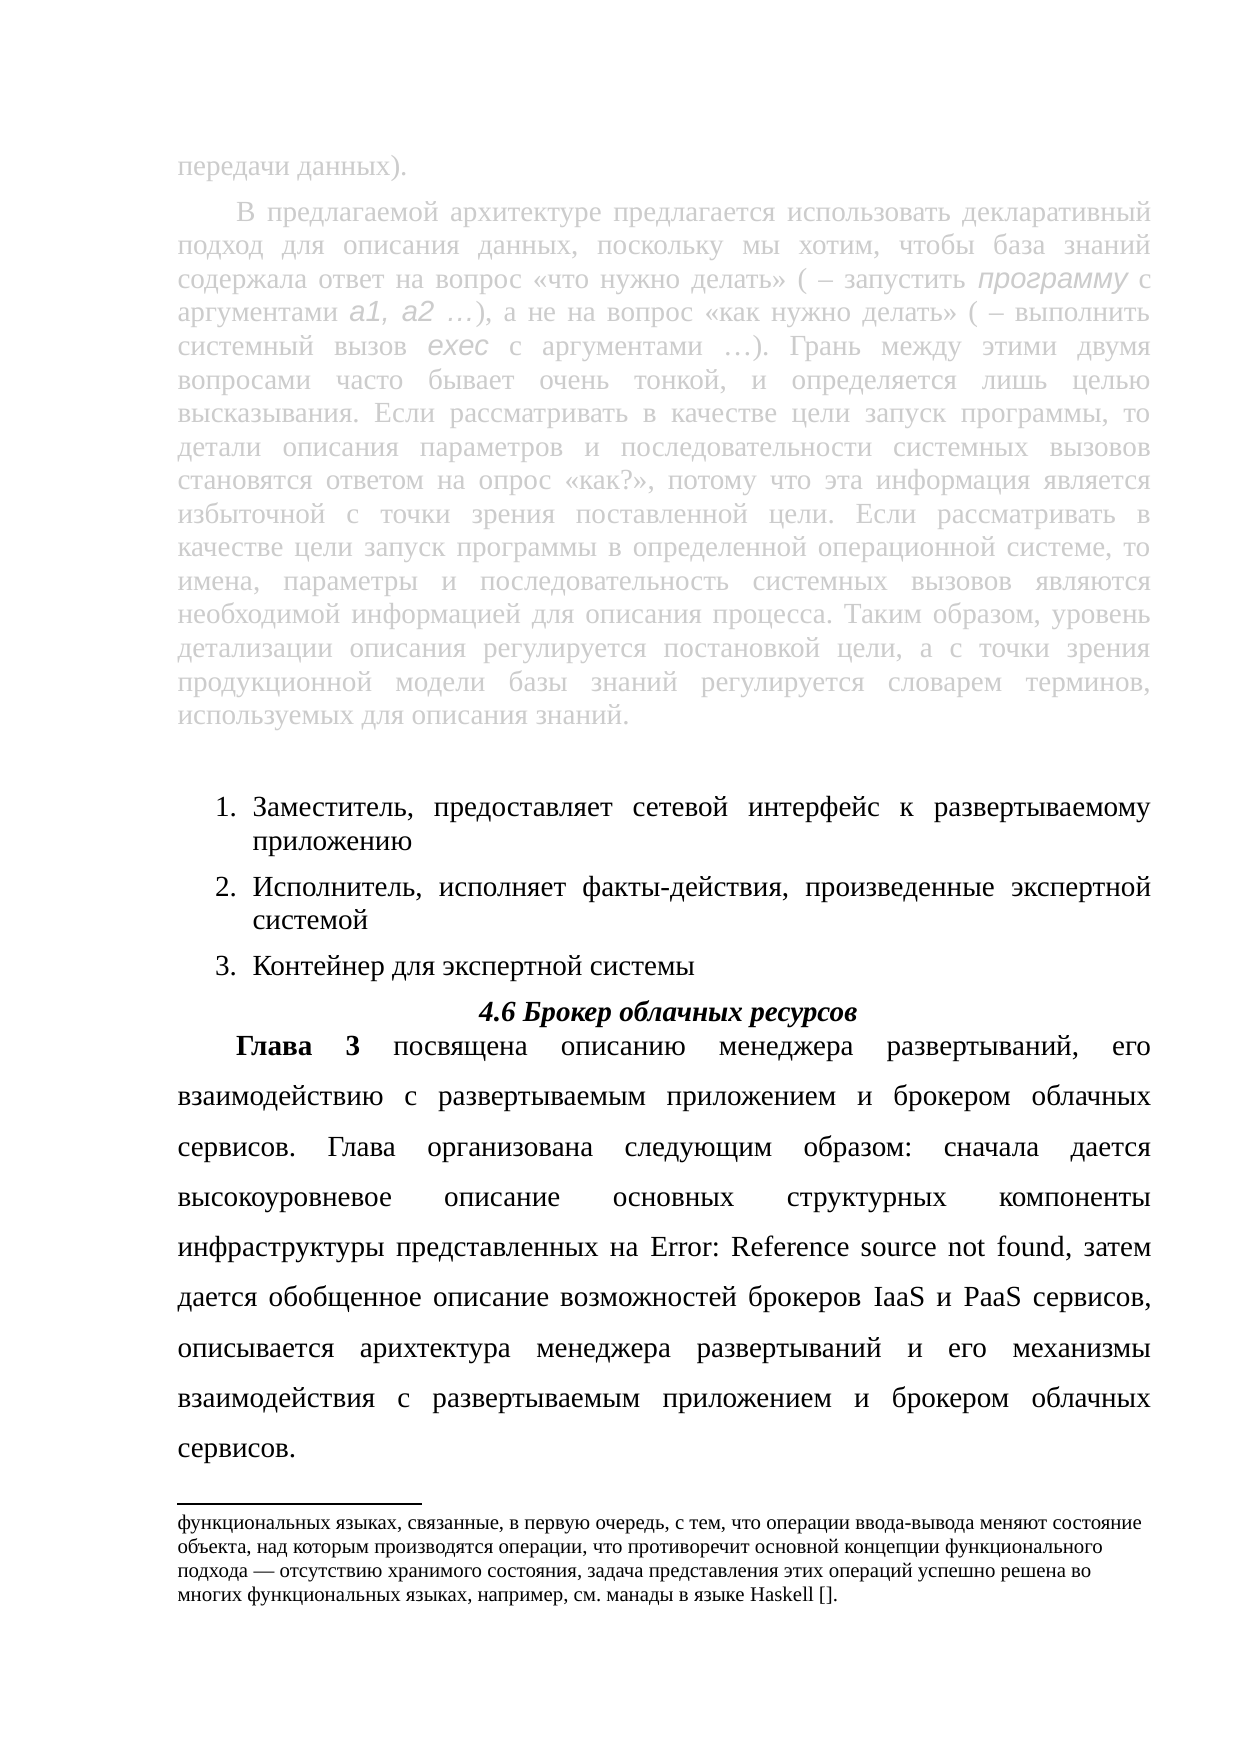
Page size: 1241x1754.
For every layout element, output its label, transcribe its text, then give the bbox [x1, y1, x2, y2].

text передачи данных). [177, 148, 1152, 181]
list Контейнер для экспертной системы [215, 948, 1152, 982]
list Заместитель, предоставляет сетевой интерфейс к развертываемому приложению [215, 789, 1152, 856]
text Глава 3 посвящена описанию менеджера развертываний, его взаимодействию с развертываемым приложением и брокером облачных сервисов. Глава организована следующим образом: сначала дается высокоуровневое описание основных структурных компоненты инфраструктуры представленных на Error: Reference source not found, затем дается обобщенное описание возможностей брокеров IaaS и PaaS сервисов, описывается арихтектура менеджера развертываний и его механизмы взаимодействия с развертываемым приложением и брокером облачных сервисов. [177, 1028, 1152, 1464]
list Исполнитель, исполняет факты-действия, произведенные экспертной системой [215, 869, 1152, 936]
text В предлагаемой архитектуре предлагается использовать декларативный подход для описания данных, поскольку мы хотим, чтобы база знаний содержала ответ на вопрос «что нужно делать» ( – запустить программу с аргументами а1, а2 …), а не на вопрос «как нужно делать» ( – выполнить системный вызов exec с аргументами …). Грань между этими двумя вопросами часто бывает очень тонкой, и определяется лишь целью высказывания. Если рассматривать в качестве цели запуск программы, то детали описания параметров и последовательности системных вызовов становятся ответом на опрос «как?», потому что эта информация является избыточной с точки зрения поставленной цели. Если рассматривать в качестве цели запуск программы в определенной операционной системе, то имена, параметры и последовательность системных вызовов являются необходимой информацией для описания процесса. Таким образом, уровень детализации описания регулируется постановкой цели, а с точки зрения продукционной модели базы знаний регулируется словарем терминов, используемых для описания знаний. [177, 194, 1152, 731]
text функциональных языках, связанные, в первую очередь, с тем, что операции ввода-вывода меняют состояние объекта, над которым производятся операции, что противоречит основной концепции функционального подхода — отсутствию хранимого состояния, задача представления этих операций успешно решена во многих функциональных языках, например, см. манады в языке Haskell []. [177, 1510, 1152, 1606]
subtitle Брокер облачных ресурсов [177, 994, 1152, 1028]
